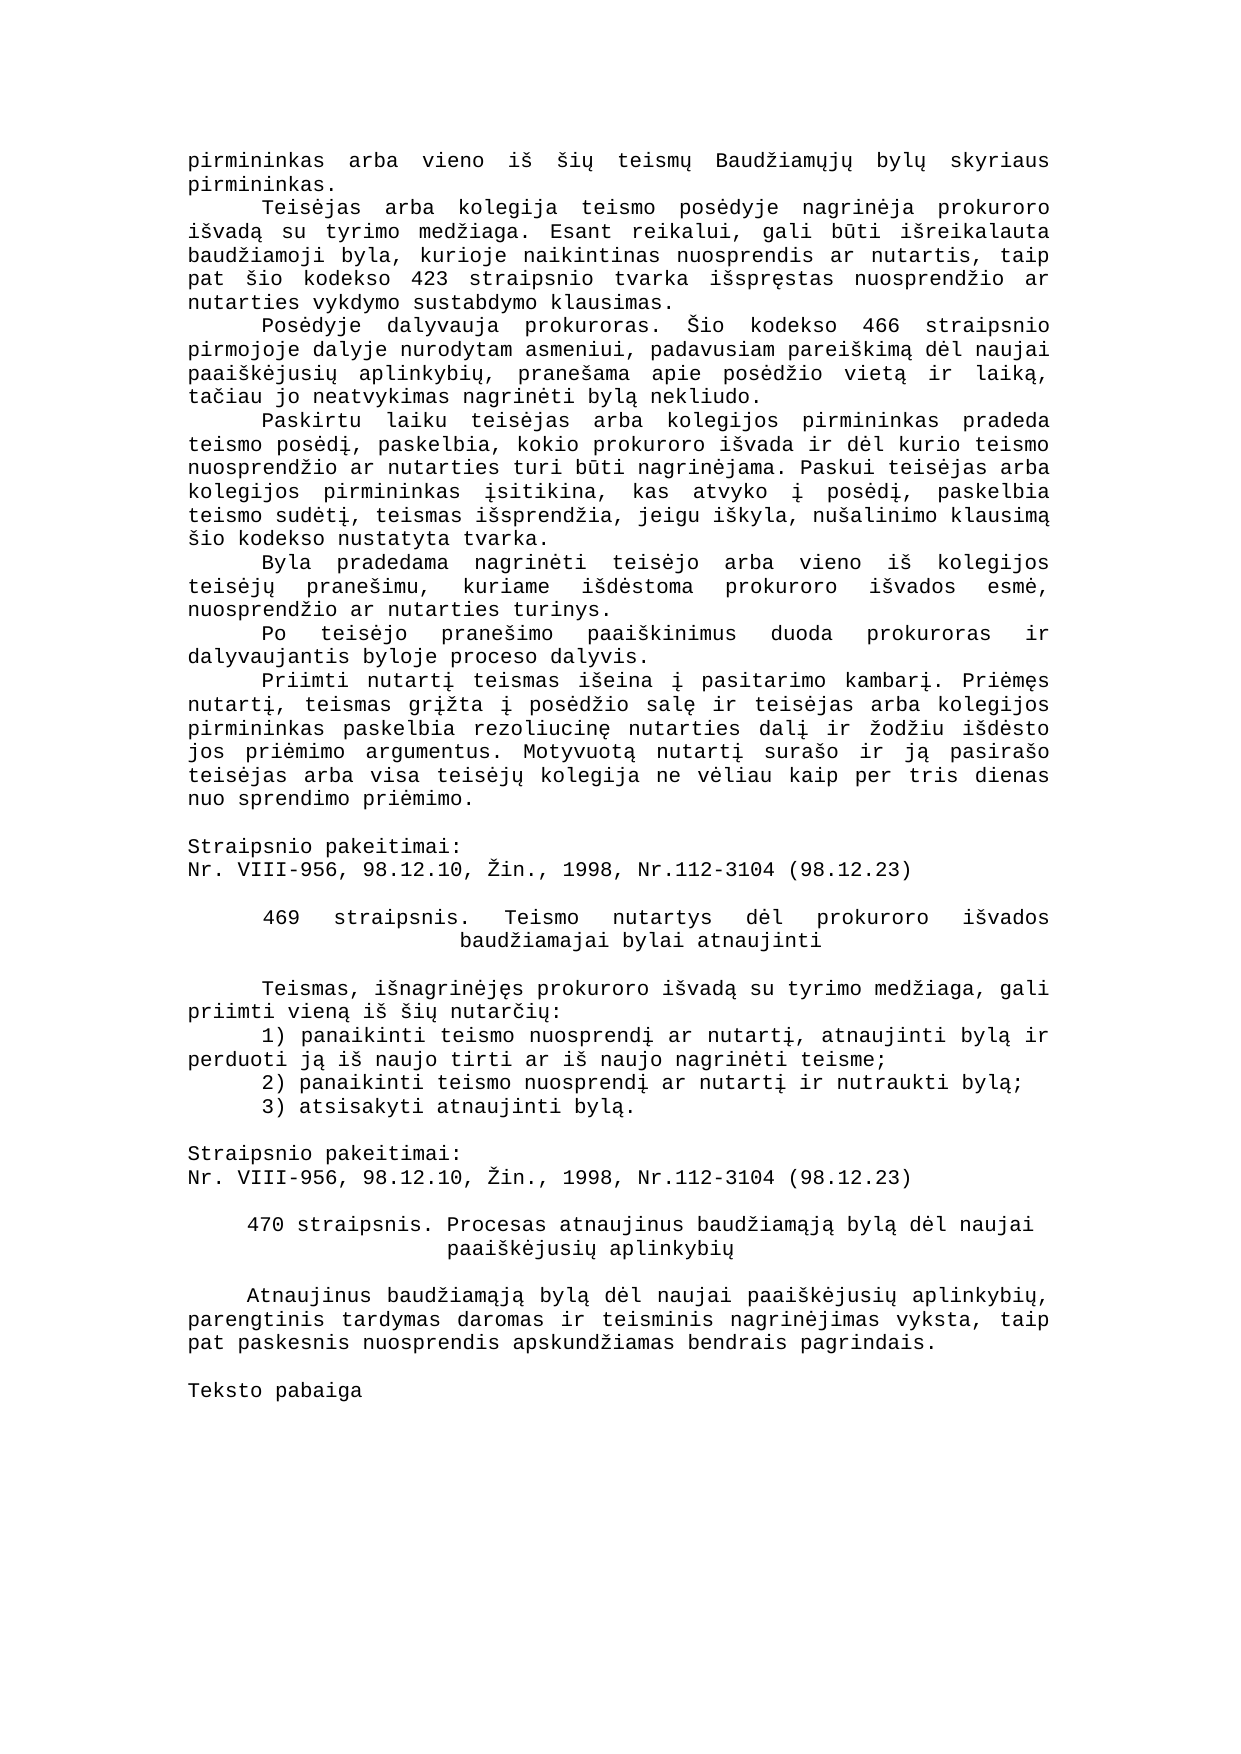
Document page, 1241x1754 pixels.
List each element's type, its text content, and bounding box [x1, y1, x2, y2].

text Paskirtu laiku teisėjas arba kolegijos pirmininkas pradeda teismo posėdį, paskelbia, kokio prokuroro išvada ir dėl kurio teismo nuosprendžio ar nutarties turi būti nagrinėjama. Paskui teisėjas arba kolegijos pirmininkas įsitikina, kas atvyko į posėdį, paskelbia teismo sudėtį, teismas išsprendžia, jeigu iškyla, nušalinimo klausimą šio kodekso nustatyta tvarka. [187, 410, 1050, 552]
text 469 straipsnis. Teismo nutartys dėl prokuroro išvados baudžiamajai bylai atnaujinti [262, 907, 1050, 954]
text Nr. VIII-956, 98.12.10, Žin., 1998, Nr.112-3104 (98.12.23) [187, 1167, 1050, 1190]
text Po teisėjo pranešimo paaiškinimus duoda prokuroras ir dalyvaujantis byloje proceso dalyvis. [187, 623, 1050, 670]
text Byla pradedama nagrinėti teisėjo arba vieno iš kolegijos teisėjų pranešimu, kuriame išdėstoma prokuroro išvados esmė, nuosprendžio ar nutarties turinys. [187, 552, 1050, 623]
text Posėdyje dalyvauja prokuroras. Šio kodekso 466 straipsnio pirmojoje dalyje nurodytam asmeniui, padavusiam pareiškimą dėl naujai paaiškėjusių aplinkybių, pranešama apie posėdžio vietą ir laiką, tačiau jo neatvykimas nagrinėti bylą nekliudo. [187, 316, 1050, 410]
text 470 straipsnis. Procesas atnaujinus baudžiamąją bylą dėl naujai [187, 1214, 1050, 1238]
text Straipsnio pakeitimai: [187, 836, 1050, 859]
text 2) panaikinti teismo nuosprendį ar nutartį ir nutraukti bylą; [187, 1072, 1050, 1096]
text 3) atsisakyti atnaujinti bylą. [187, 1096, 1050, 1119]
text 1) panaikinti teismo nuosprendį ar nutartį, atnaujinti bylą ir perduoti ją iš naujo tirti ar iš naujo nagrinėti teisme; [187, 1025, 1050, 1072]
text Teismas, išnagrinėjęs prokuroro išvadą su tyrimo medžiaga, gali priimti vieną iš šių nutarčių: [187, 978, 1050, 1025]
text Straipsnio pakeitimai: [187, 1143, 1050, 1167]
text Teisėjas arba kolegija teismo posėdyje nagrinėja prokuroro išvadą su tyrimo medžiaga. Esant reikalui, gali būti išreikalauta baudžiamoji byla, kurioje naikintinas nuosprendis ar nutartis, taip pat šio kodekso 423 straipsnio tvarka išspręstas nuosprendžio ar nutarties vykdymo sustabdymo klausimas. [187, 197, 1050, 316]
text Priimti nutartį teismas išeina į pasitarimo kambarį. Priėmęs nutartį, teismas grįžta į posėdžio salę ir teisėjas arba kolegijos pirmininkas paskelbia rezoliucinę nutarties dalį ir žodžiu išdėsto jos priėmimo argumentus. Motyvuotą nutartį surašo ir ją pasirašo teisėjas arba visa teisėjų kolegija ne vėliau kaip per tris dienas nuo sprendimo priėmimo. [187, 670, 1050, 812]
text pirmininkas arba vieno iš šių teismų Baudžiamųjų bylų skyriaus pirmininkas. [187, 150, 1050, 197]
text Teksto pabaiga [187, 1379, 1050, 1403]
text Atnaujinus baudžiamąją bylą dėl naujai paaiškėjusių aplinkybių, parengtinis tardymas daromas ir teisminis nagrinėjimas vyksta, taip pat paskesnis nuosprendis apskundžiamas bendrais pagrindais. [187, 1285, 1050, 1356]
text Nr. VIII-956, 98.12.10, Žin., 1998, Nr.112-3104 (98.12.23) [187, 859, 1050, 883]
text paaiškėjusių aplinkybių [187, 1238, 1050, 1261]
